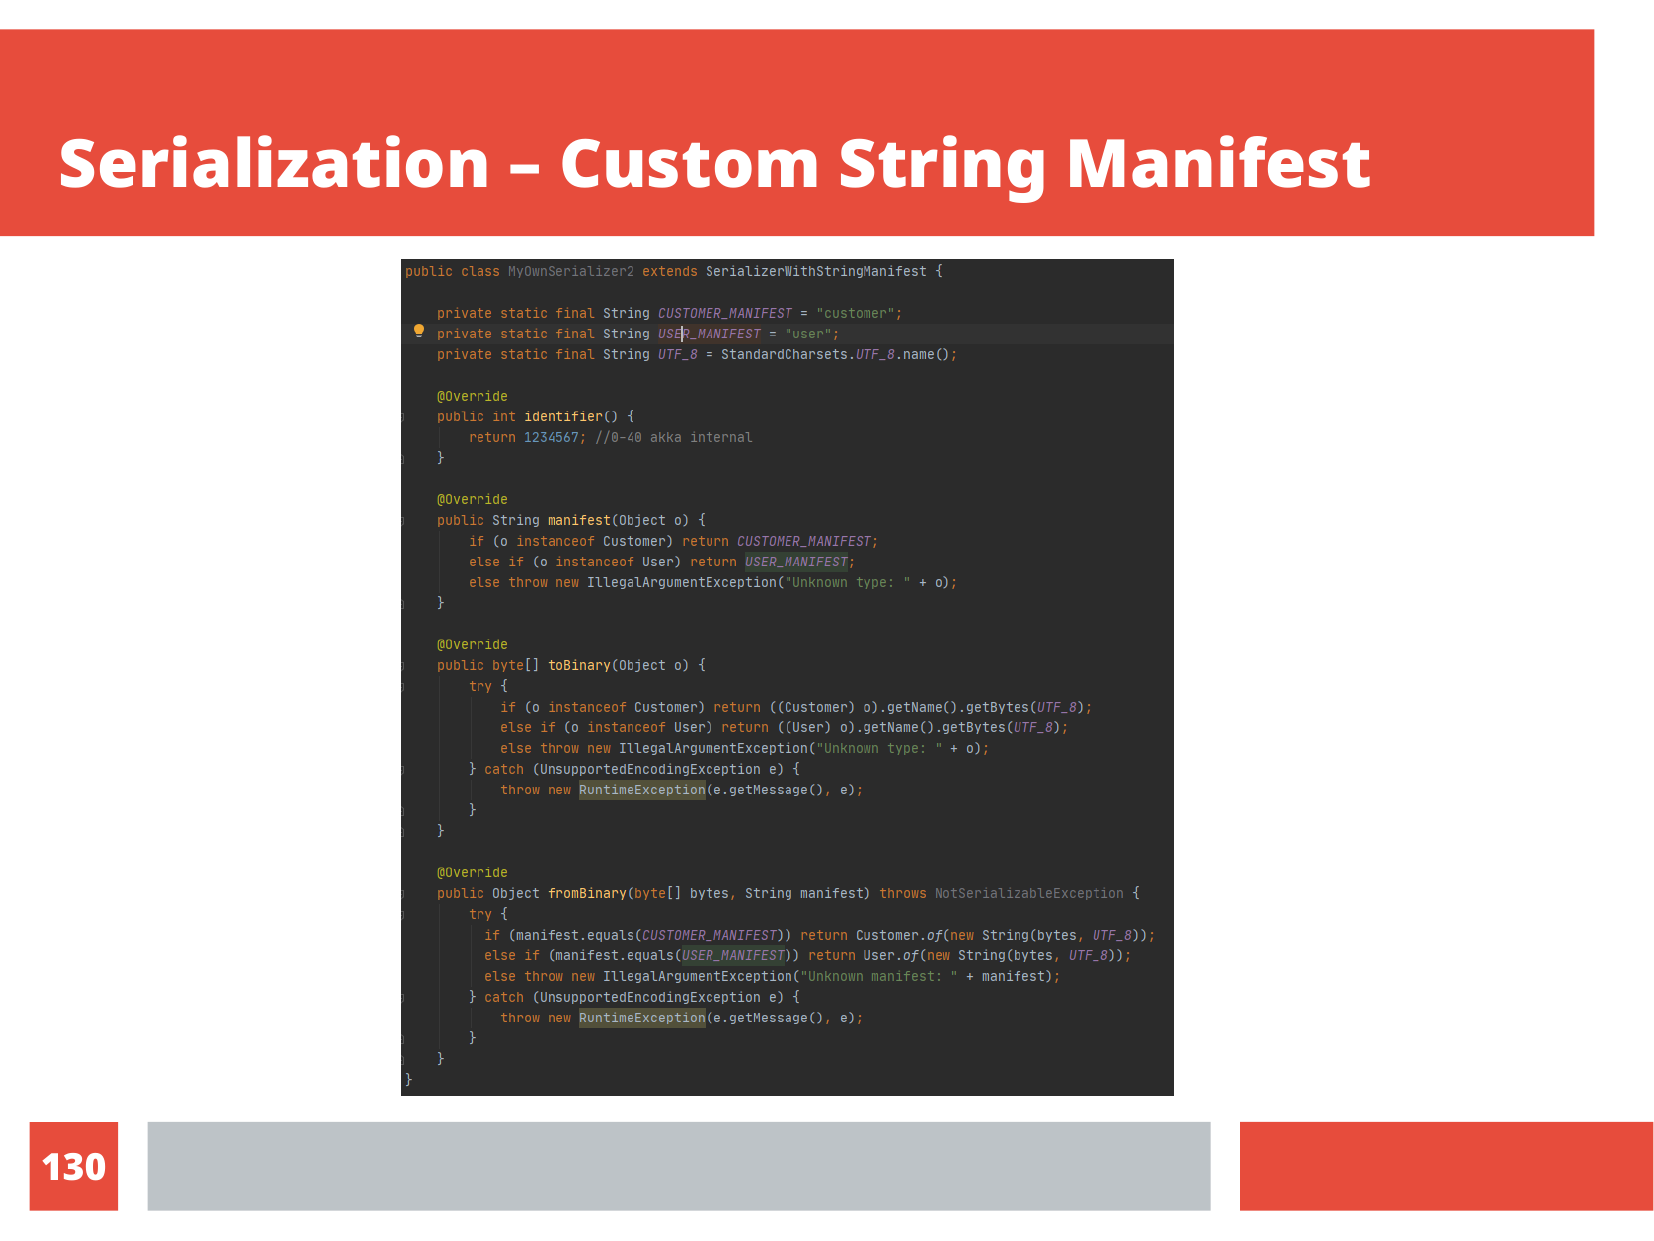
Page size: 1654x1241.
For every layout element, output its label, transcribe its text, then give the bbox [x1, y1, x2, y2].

title Serialization – Custom String Manifest [59, 59, 1595, 207]
picture [401, 259, 1174, 1096]
